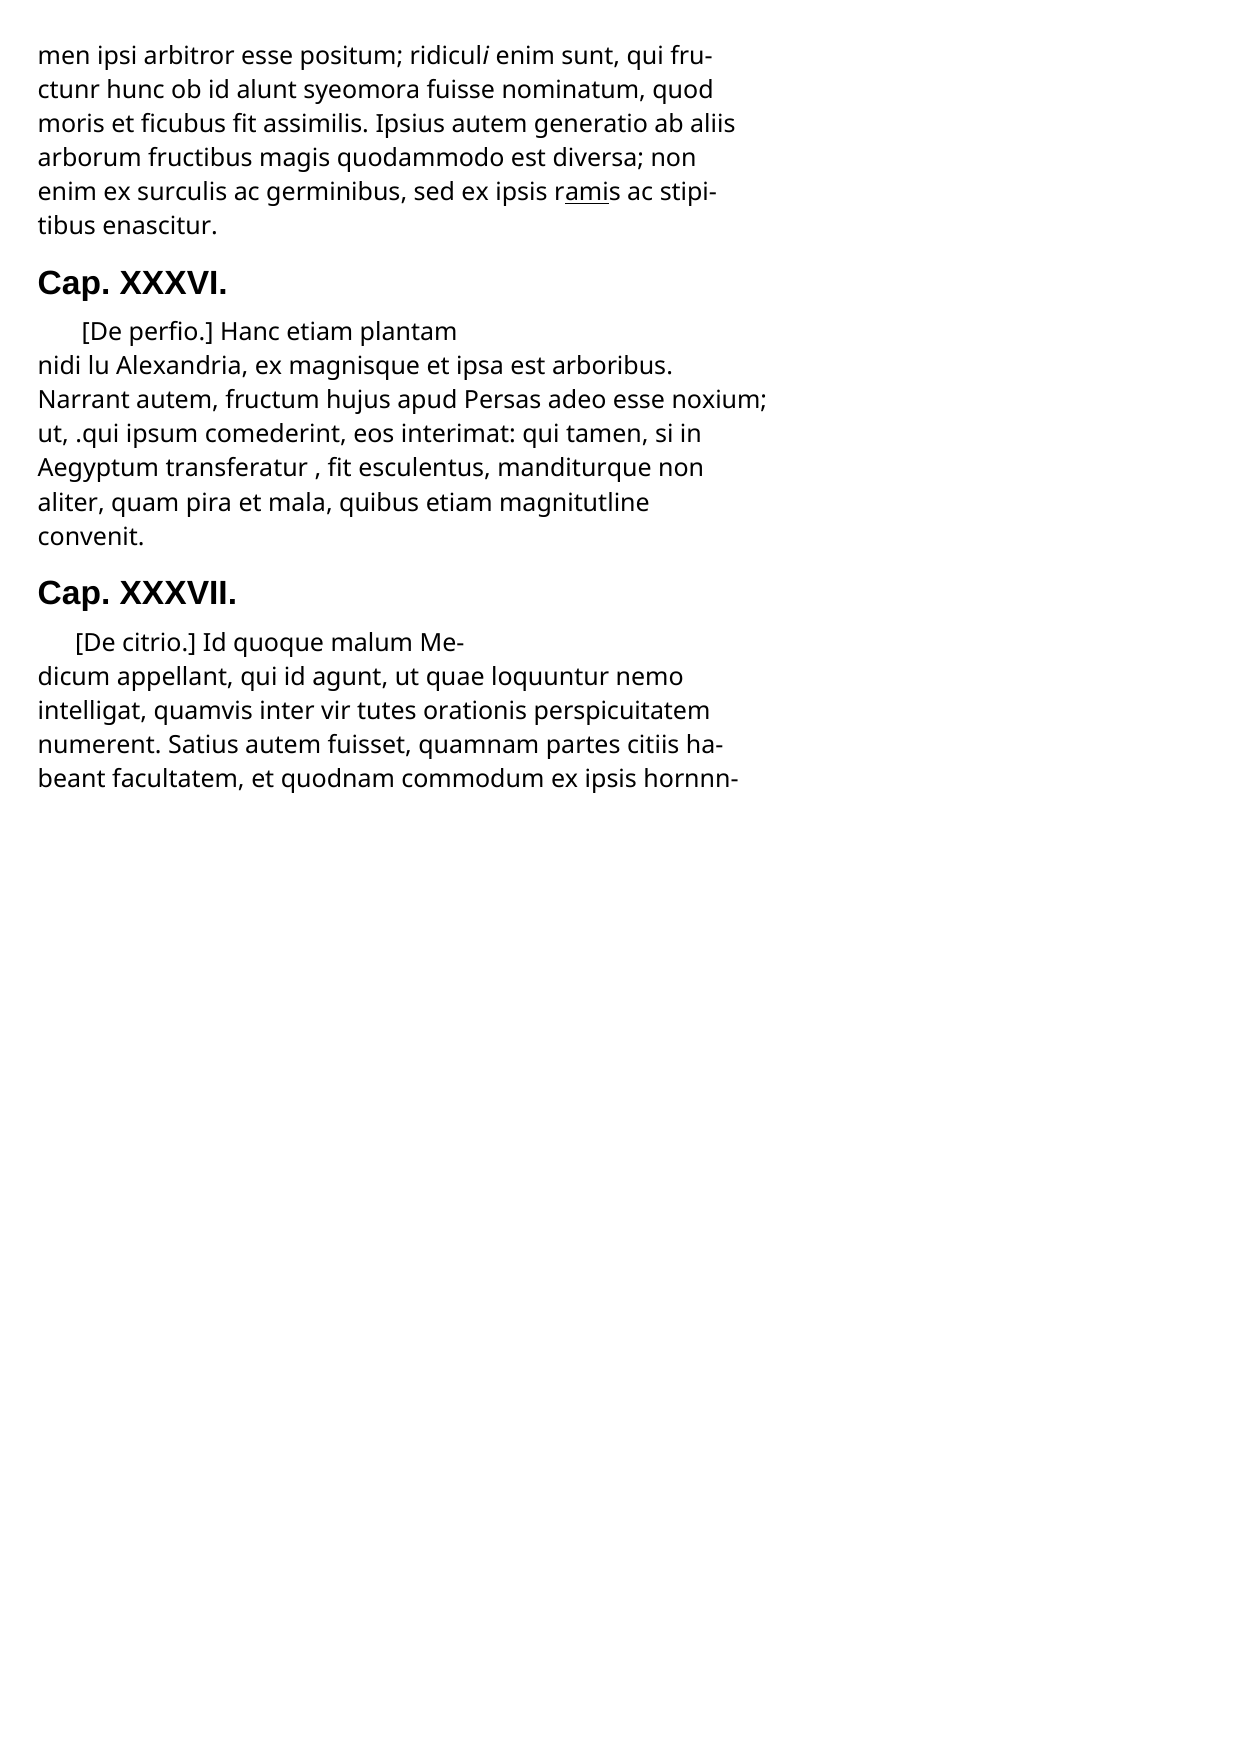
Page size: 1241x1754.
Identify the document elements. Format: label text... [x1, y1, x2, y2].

text [De citrio.] Id quoque malum Me- dicum appellant, qui id agunt, ut quae loquuntur nemo intelligat, quamvis inter vir tutes orationis perspicuitatem numerent. Satius autem fuisset, quamnam partes citiis ha- beant facultatem, et quodnam commodum ex ipsis hornnn- [37, 624, 1203, 794]
subtitle Cap. XXXVII. [37, 573, 1203, 612]
text men ipsi arbitror esse positum; ridiculi enim sunt, qui fru- ctunr hunc ob id alunt syeomora fuisse nominatum, quod moris et ficubus fit assimilis. Ipsius autem generatio ab aliis arborum fructibus magis quodammodo est diversa; non enim ex surculis ac germinibus, sed ex ipsis ramis ac stipi- tibus enascitur. [37, 37, 1203, 242]
subtitle Cap. XXXVI. [37, 263, 1203, 301]
text [De perfio.] Hanc etiam plantam nidi lu Alexandria, ex magnisque et ipsa est arboribus. Narrant autem, fructum hujus apud Persas adeo esse noxium; ut, .qui ipsum comederint, eos interimat: qui tamen, si in Aegyptum transferatur , fit esculentus, manditurque non aliter, quam pira et mala, quibus etiam magnitutline convenit. [37, 314, 1203, 552]
